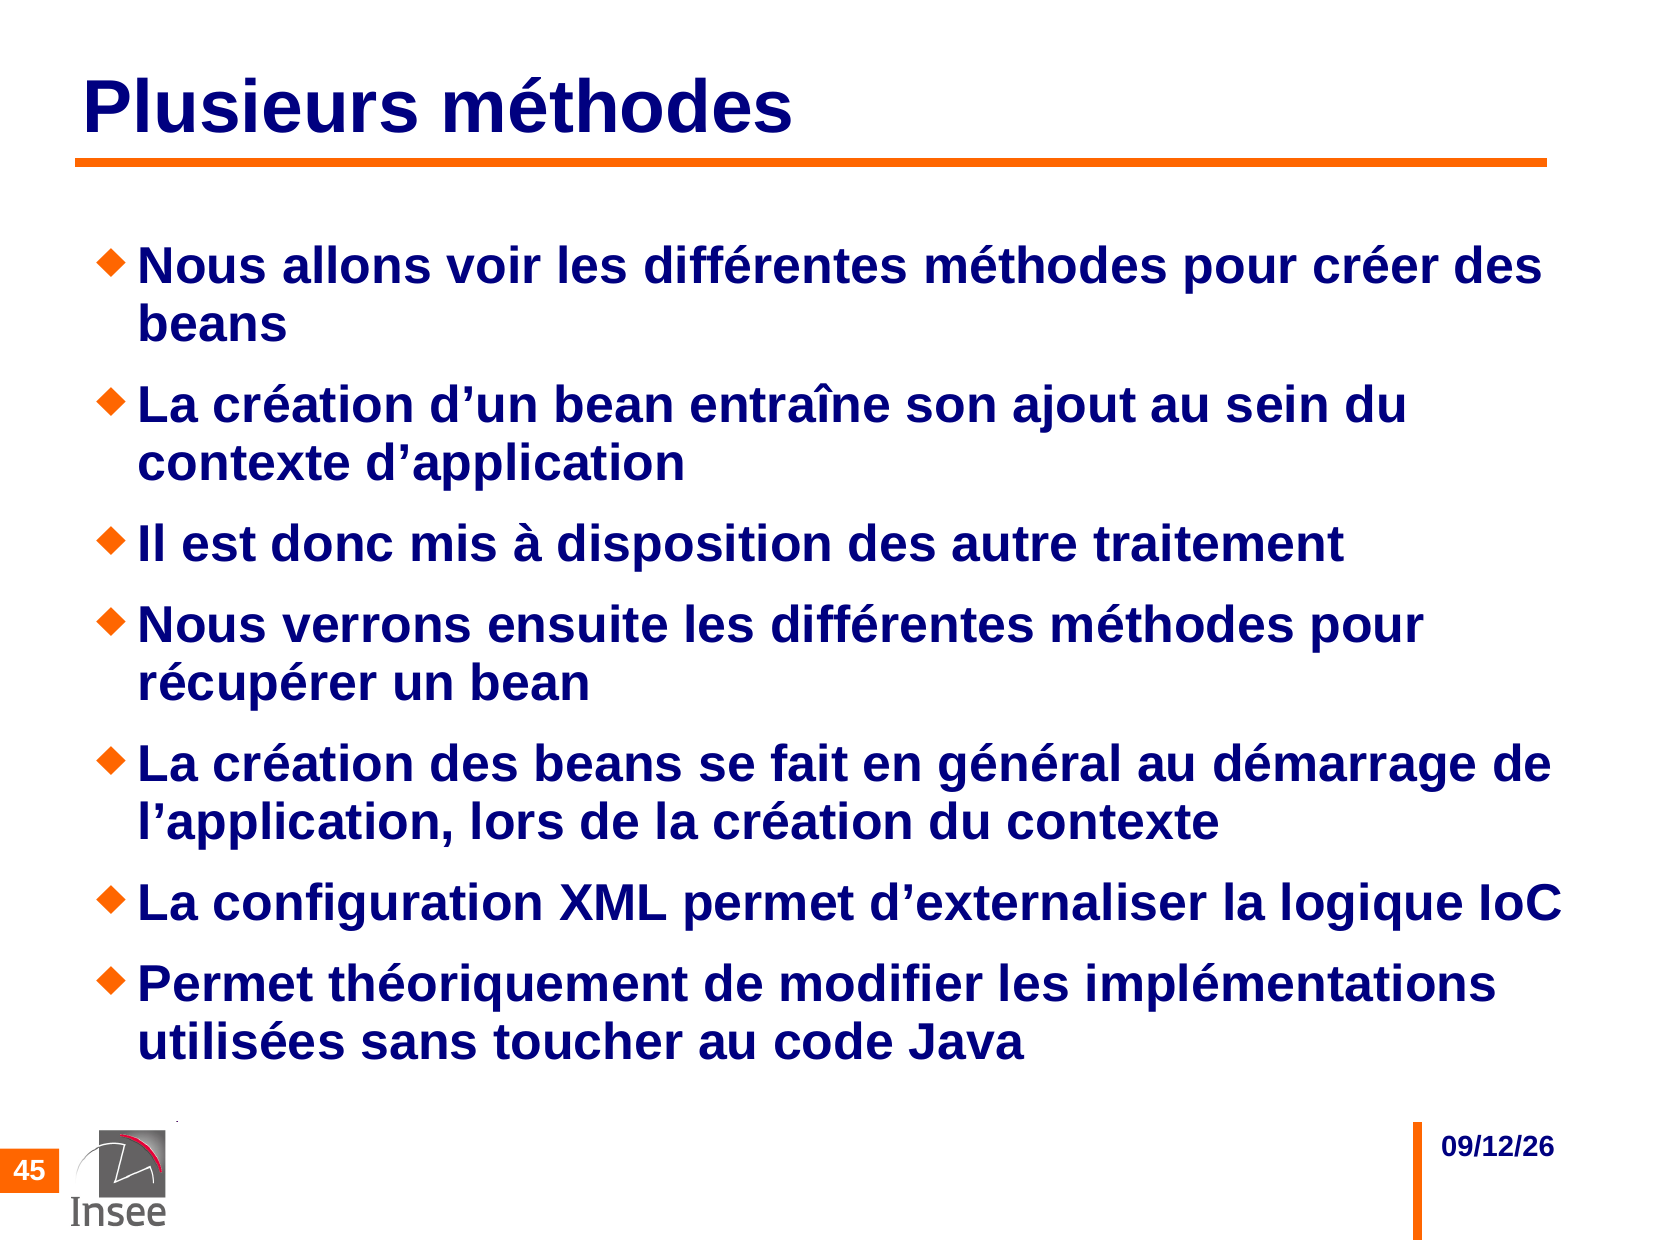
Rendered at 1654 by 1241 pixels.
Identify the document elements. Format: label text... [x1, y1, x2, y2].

title Plusieurs méthodes [82, 49, 1619, 163]
list Nous allons voir les différentes méthodes pour créer des beans La création d’un bean entraîne son ajout au sein du contexte d’application Il est donc mis à disposition des autre traitement Nous verrons ensuite les différentes méthodes pour récupérer un bean La création des beans se fait en général au démarrage de l’application, lors de la création du contexte La configuration XML permet d’externaliser la logique IoC Permet théoriquement de modifier les implémentations utilisées sans toucher au code Java [82, 236, 1571, 1087]
picture [62, 1121, 178, 1241]
